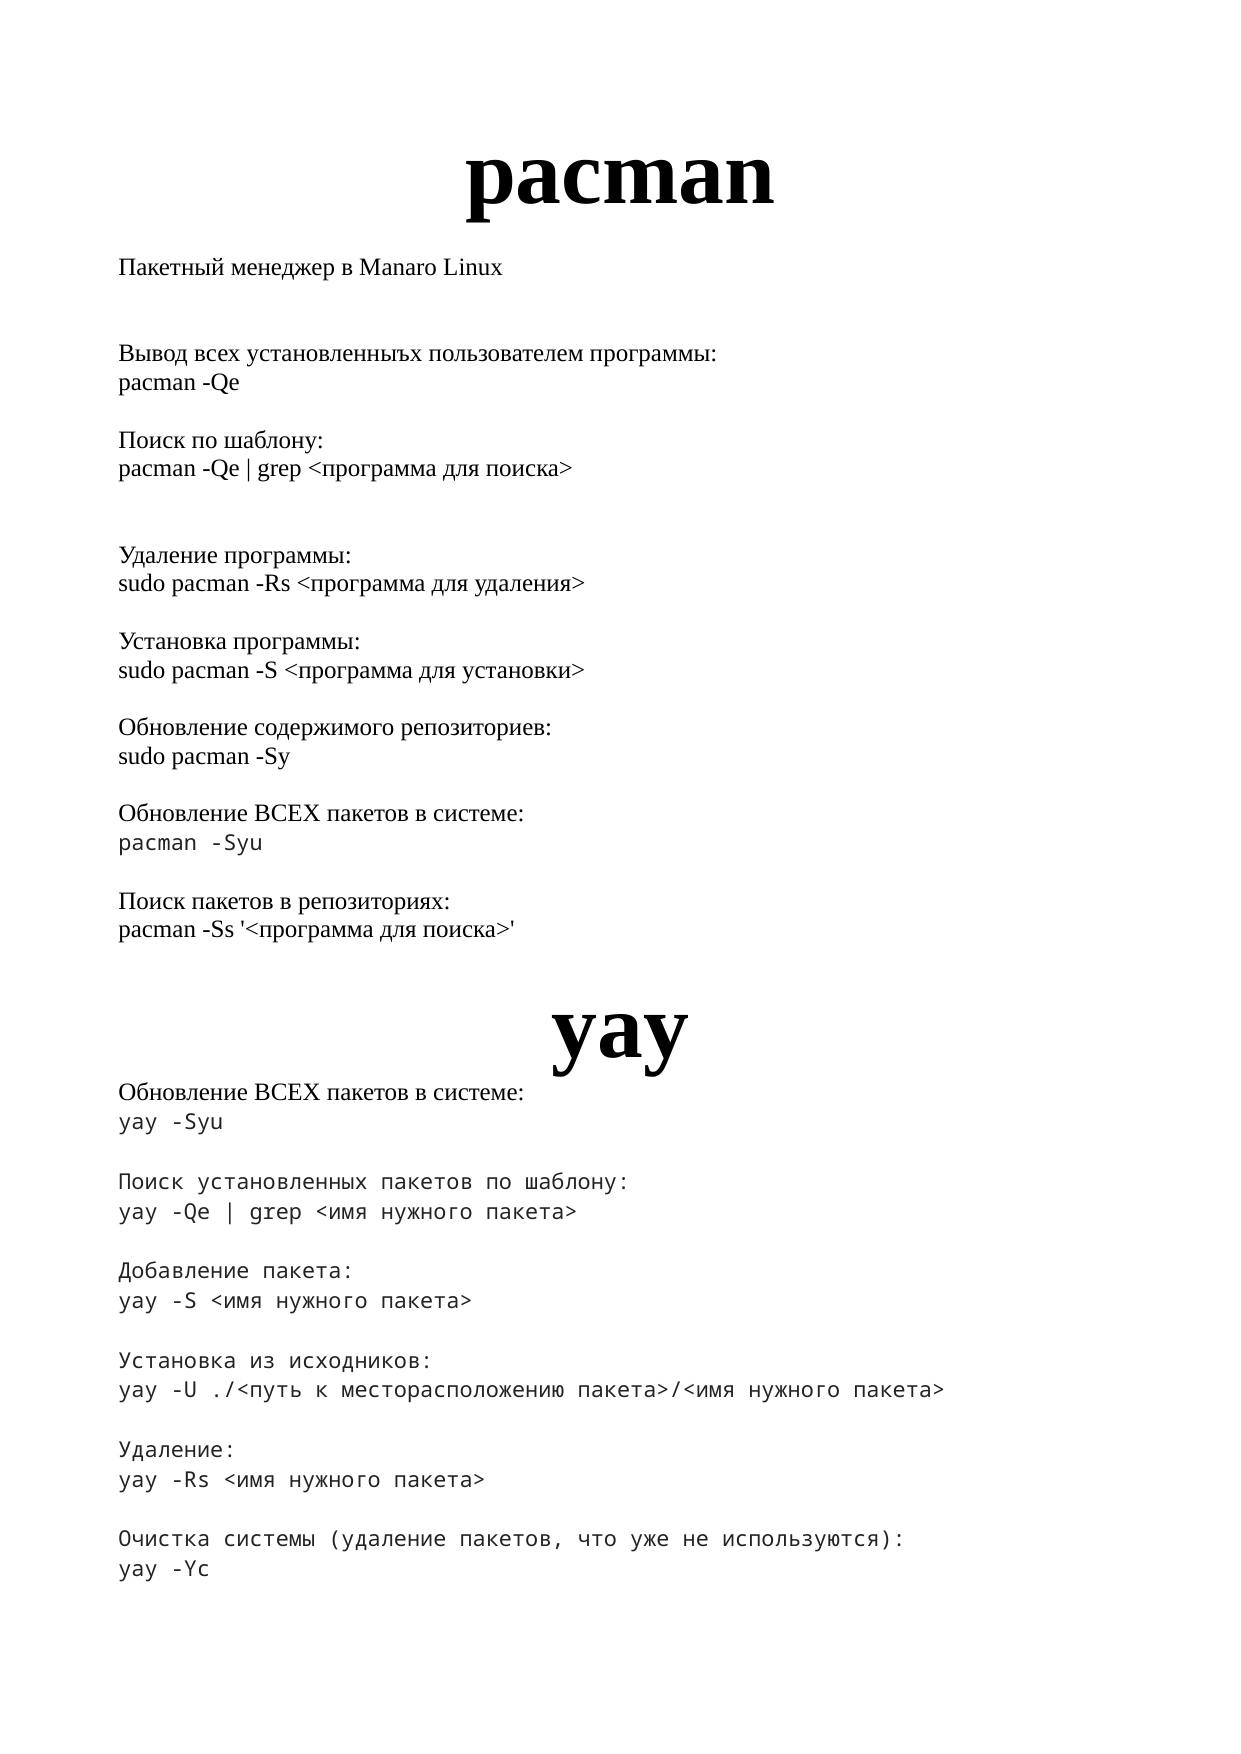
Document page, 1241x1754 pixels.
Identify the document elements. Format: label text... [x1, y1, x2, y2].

text Установка из исходников: [118, 1344, 1122, 1374]
text Поиск установленных пакетов по шаблону: [118, 1166, 1122, 1196]
text yay -Syu [118, 1106, 1122, 1136]
text sudo pacman -Sy [118, 741, 1122, 770]
text Установка программы: [118, 626, 1122, 655]
text Обновление ВСЕХ пакетов в системе: [118, 1077, 1122, 1106]
text Поиск пакетов в репозиториях: [118, 886, 1122, 914]
text yay [118, 972, 1122, 1077]
text Обновление ВСЕХ пакетов в системе: [118, 798, 1122, 827]
text yay -Qe | grep <имя нужного пакета> [118, 1196, 1122, 1225]
text Вывод всех установленныъх пользователем программы: [118, 338, 1122, 367]
text Пакетный менеджер в Manaro Linux [118, 252, 1122, 281]
text pacman [118, 118, 1122, 223]
text yay -Rs <имя нужного пакета> [118, 1464, 1122, 1493]
text yay -U ./<путь к месторасположению пакета>/<имя нужного пакета> [118, 1374, 1122, 1404]
text yay -Yc [118, 1553, 1122, 1583]
text Очистка системы (удаление пакетов, что уже не используются): [118, 1523, 1122, 1553]
text Добавление пакета: [118, 1255, 1122, 1285]
text pacman -Qe [118, 367, 1122, 396]
text Удаление: [118, 1434, 1122, 1464]
text sudo pacman -S <программа для установки> [118, 655, 1122, 683]
text pacman -Syu [118, 827, 1122, 857]
text sudo pacman -Rs <программа для удаления> [118, 568, 1122, 597]
text Поиск по шаблону: [118, 425, 1122, 453]
text Обновление содержимого репозиториев: [118, 712, 1122, 741]
text Удаление программы: [118, 540, 1122, 568]
text yay -S <имя нужного пакета> [118, 1285, 1122, 1315]
text pacman -Ss '<программа для поиска>' [118, 914, 1122, 943]
text pacman -Qe | grep <программа для поиска> [118, 453, 1122, 482]
